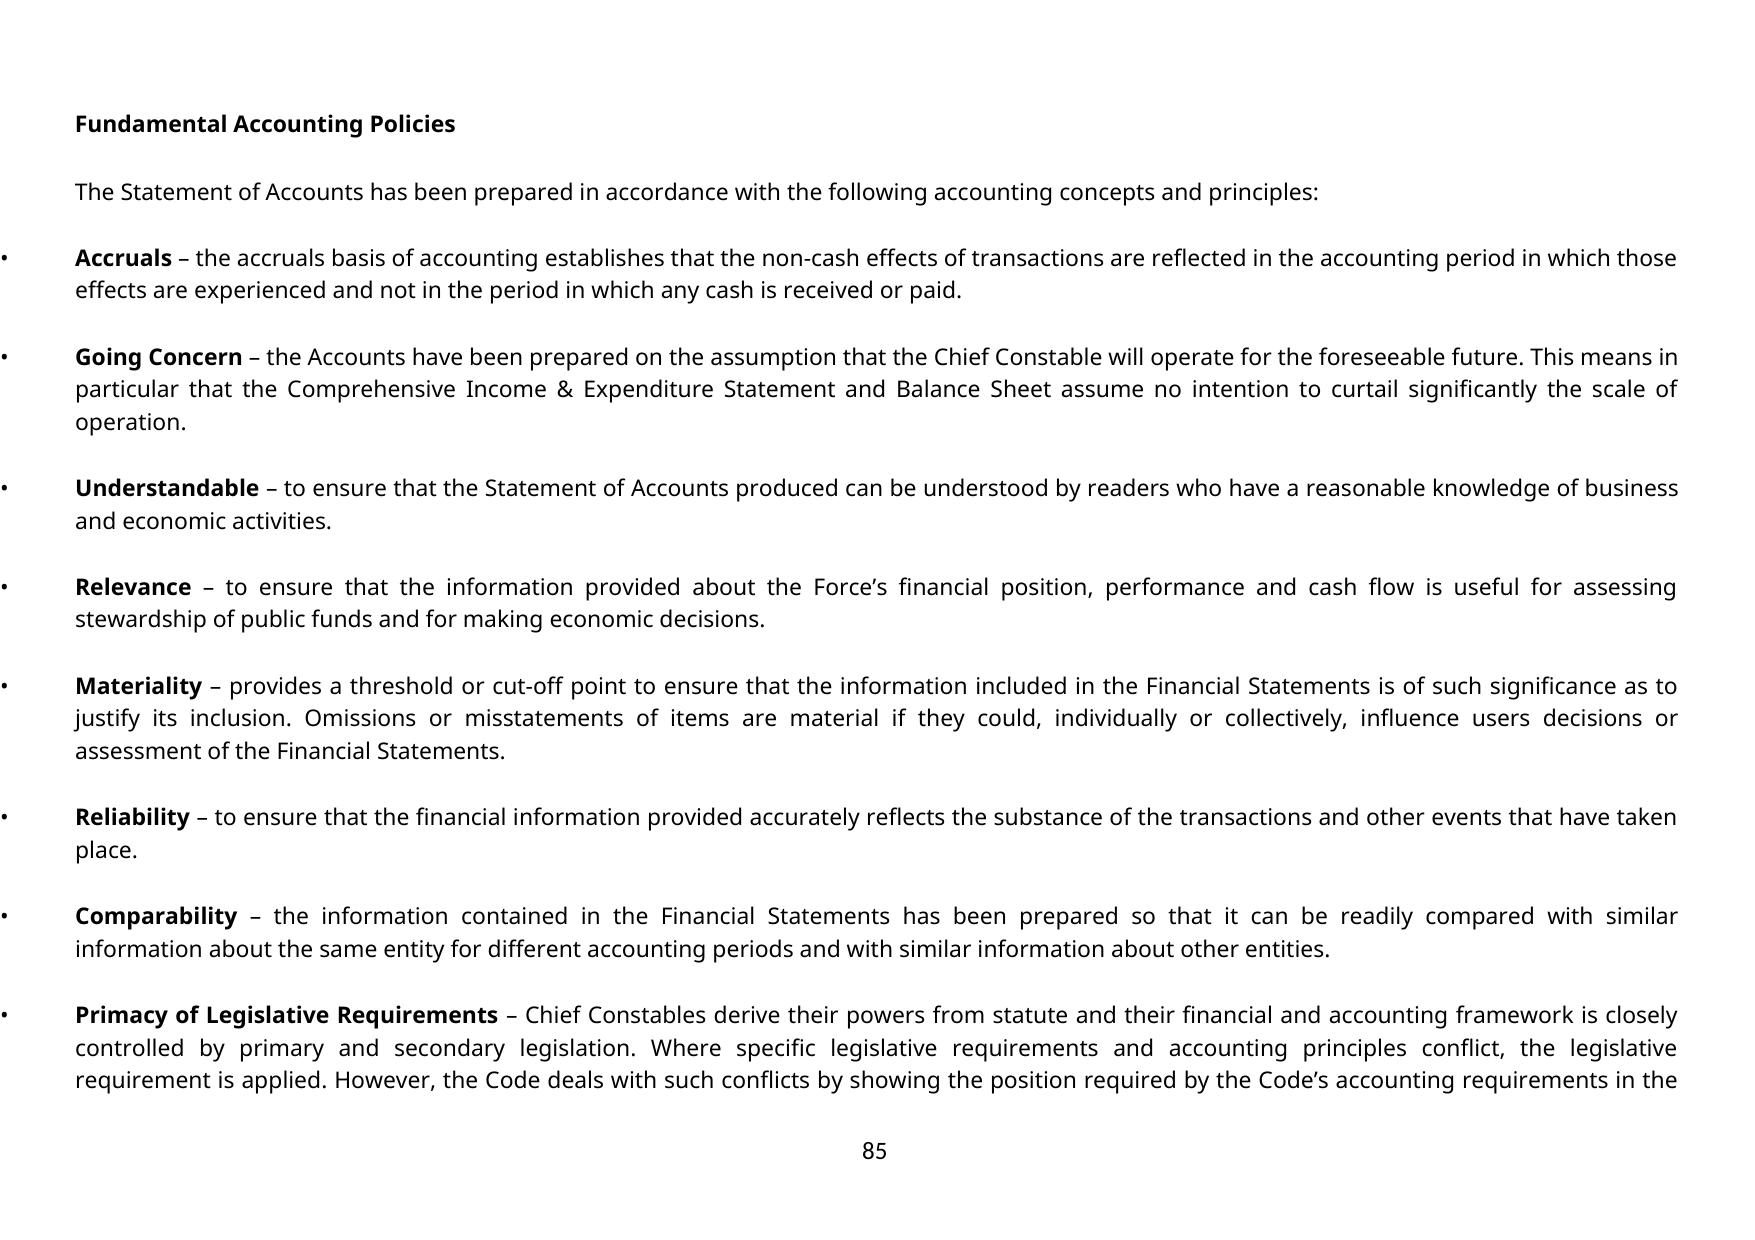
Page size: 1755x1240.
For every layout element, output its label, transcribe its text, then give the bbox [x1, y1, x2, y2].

list Materiality – provides a threshold or cut-off point to ensure that the information included in the Financial Statements is of such significance as to justify its inclusion. Omissions or misstatements of items are material if they could, individually or collectively, influence users decisions or assessment of the Financial Statements. [0, 669, 1680, 766]
subtitle Fundamental Accounting Policies [74, 108, 1382, 139]
text The Statement of Accounts has been prepared in accordance with the following accounting concepts and principles: [74, 175, 1680, 207]
list Reliability – to ensure that the financial information provided accurately reflects the substance of the transactions and other events that have taken place. [0, 801, 1680, 865]
list Understandable – to ensure that the Statement of Accounts produced can be understood by readers who have a reasonable knowledge of business and economic activities. [0, 472, 1680, 536]
list Primacy of Legislative Requirements – Chief Constables derive their powers from statute and their financial and accounting framework is closely controlled by primary and secondary legislation. Where specific legislative requirements and accounting principles conflict, the legislative requirement is applied. However, the Code deals with such conflicts by showing the position required by the Code’s accounting requirements in the [0, 999, 1680, 1095]
list Going Concern – the Accounts have been prepared on the assumption that the Chief Constable will operate for the foreseeable future. This means in particular that the Comprehensive Income & Expenditure Statement and Balance Sheet assume no intention to curtail significantly the scale of operation. [0, 341, 1680, 437]
list Comparability – the information contained in the Financial Statements has been prepared so that it can be readily compared with similar information about the same entity for different accounting periods and with similar information about other entities. [0, 900, 1680, 964]
list Relevance – to ensure that the information provided about the Force’s financial position, performance and cash flow is useful for assessing stewardship of public funds and for making economic decisions. [0, 571, 1680, 635]
list Accruals – the accruals basis of accounting establishes that the non-cash effects of transactions are reflected in the accounting period in which those effects are experienced and not in the period in which any cash is received or paid. [0, 242, 1680, 306]
